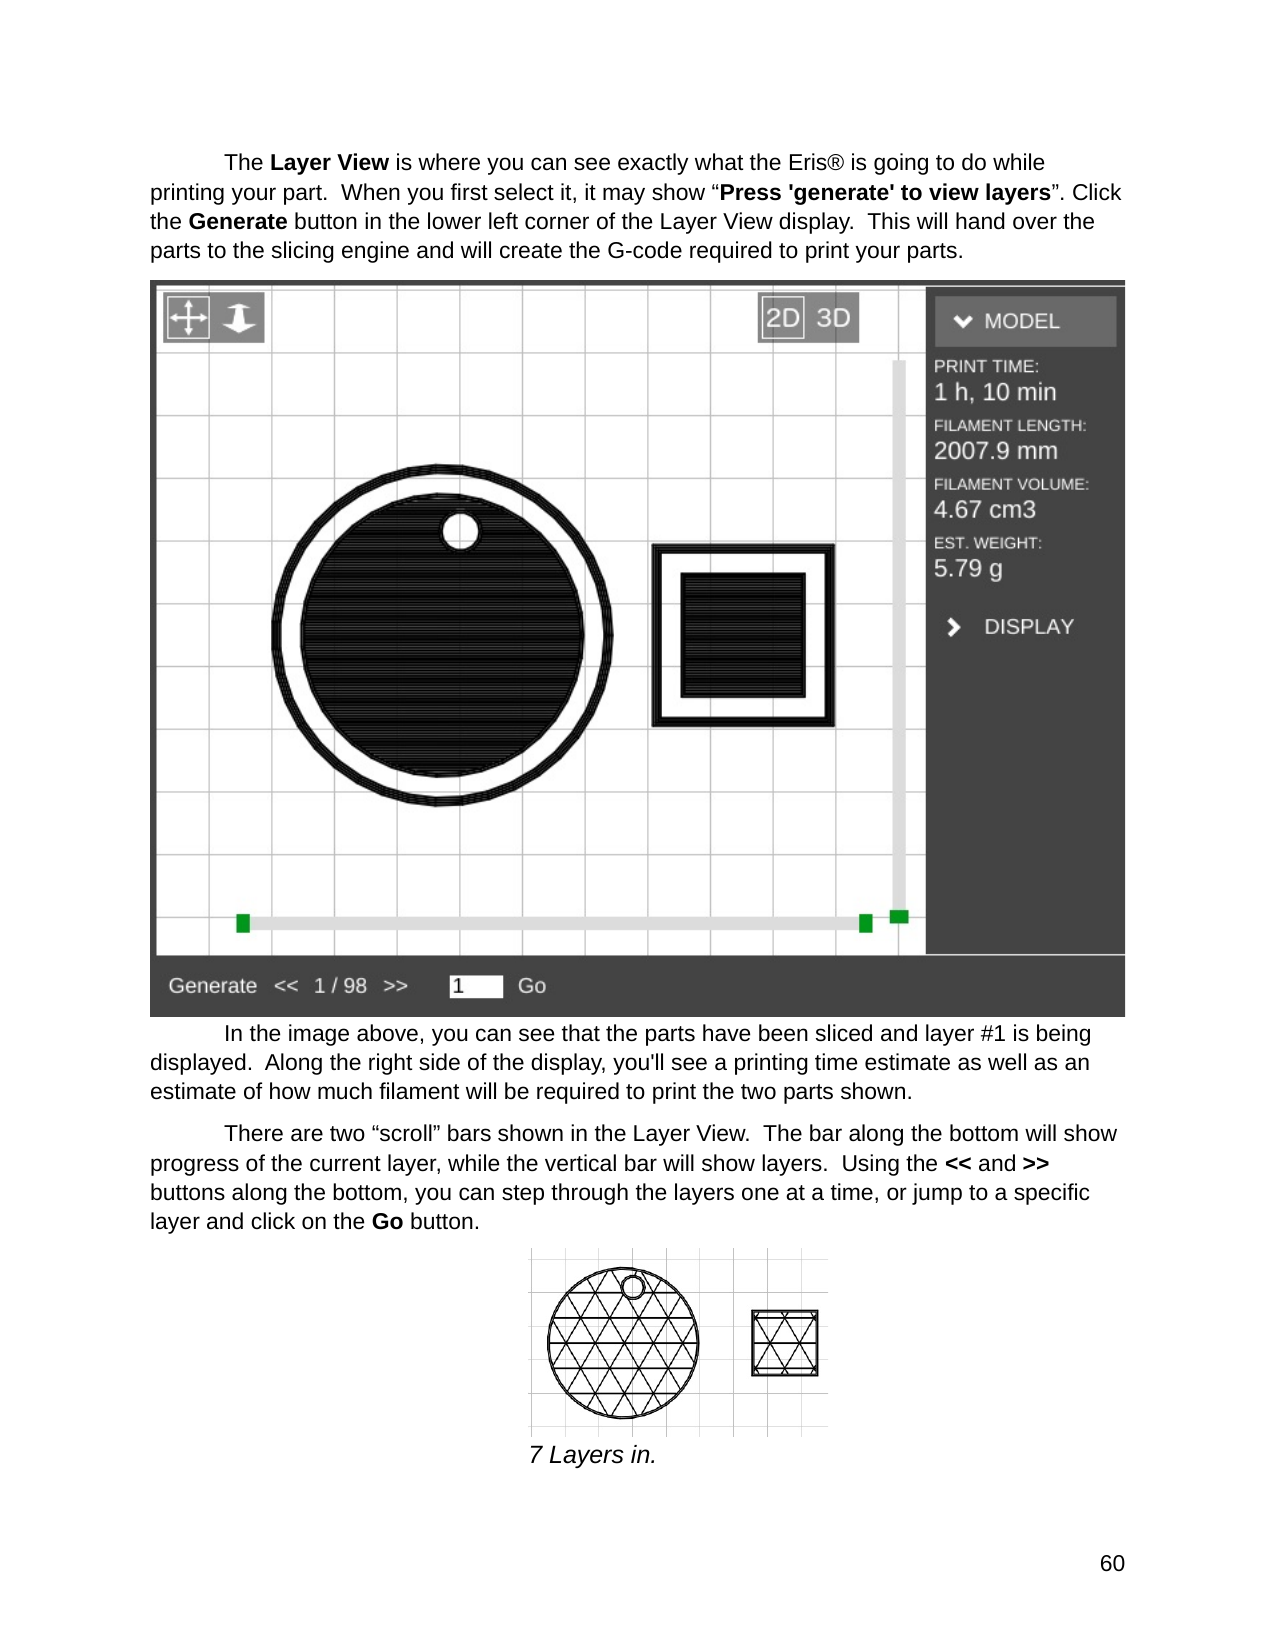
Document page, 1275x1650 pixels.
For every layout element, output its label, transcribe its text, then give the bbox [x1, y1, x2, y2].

text The Layer View is where you can see exactly what the Eris® is going to do while printing your part. When you first select it, it may show “Press 'generate' to view layers”. Click the Generate button in the lower left corner of the Layer View display. This will hand over the parts to the slicing engine and will create the G-code required to print your parts. [150, 150, 1125, 264]
text 7 Layers in. [528, 1437, 828, 1469]
picture [150, 280, 1125, 1017]
picture [528, 1248, 829, 1437]
text There are two “scroll” bars shown in the Layer View. The bar along the bottom will show progress of the current layer, while the vertical bar will show layers. Using the << and >> buttons along the bottom, you can step through the layers one at a time, or jump to a specific layer and click on the Go button. [150, 1121, 1125, 1235]
text In the image above, you can see that the parts have been sliced and layer #1 is being displayed. Along the right side of the display, you'll see a printing time estimate as well as an estimate of how much filament will be required to print the two parts shown. [150, 1017, 1125, 1105]
